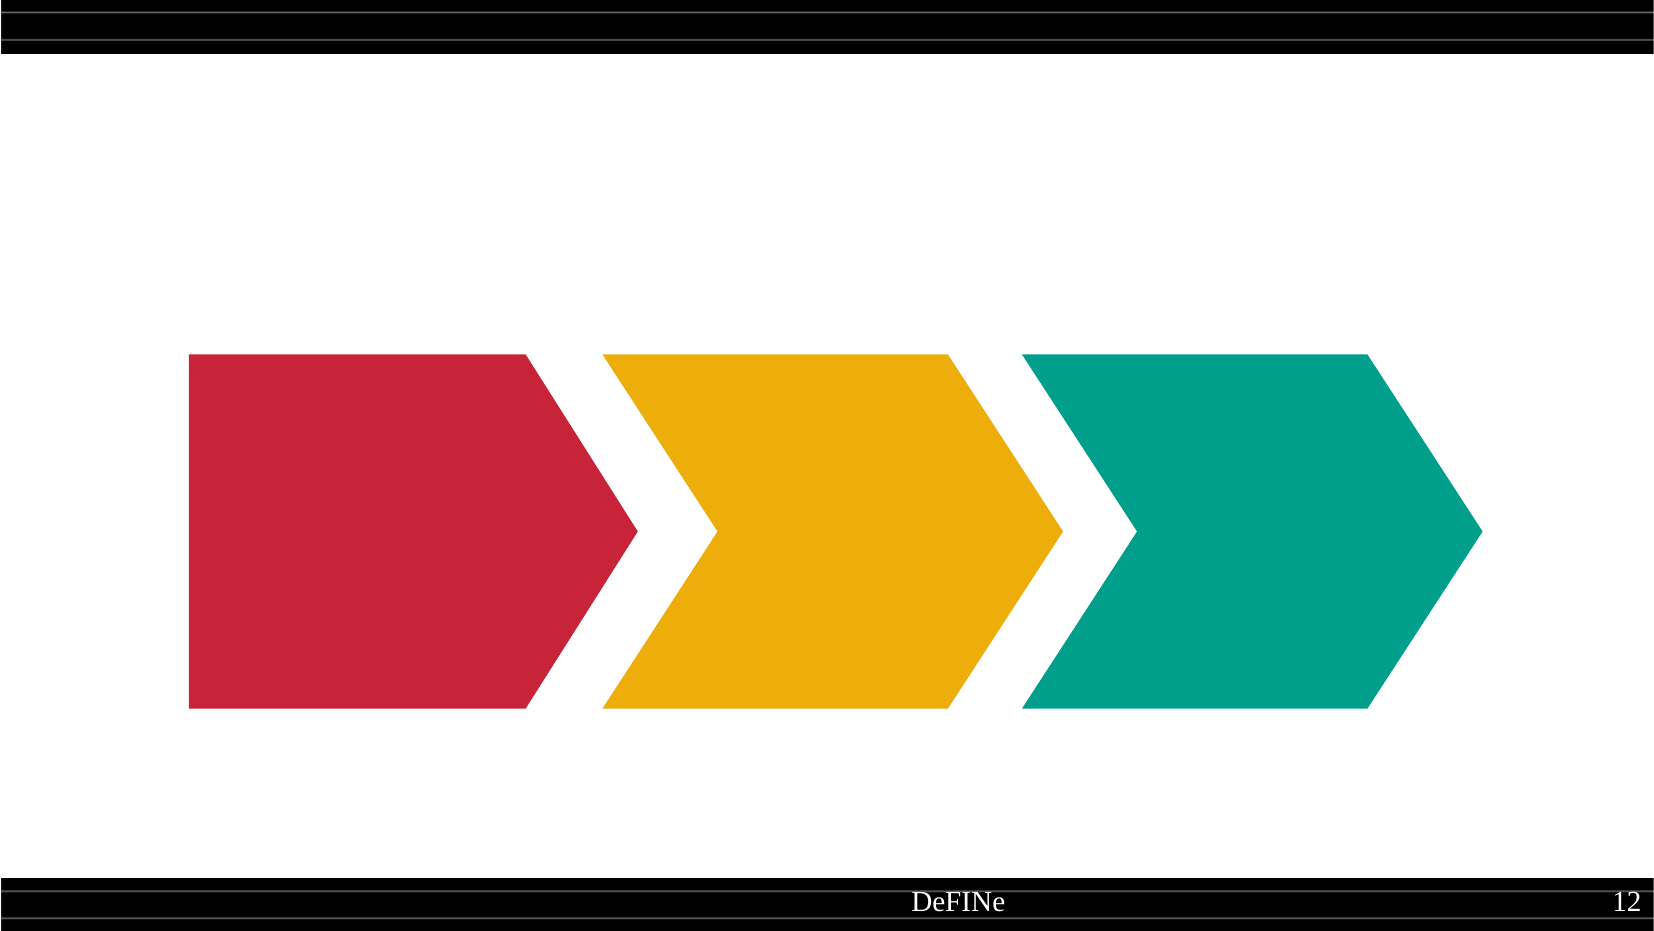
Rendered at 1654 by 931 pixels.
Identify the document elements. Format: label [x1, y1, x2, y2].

picture [1, 878, 1654, 931]
text_box [188, 354, 638, 709]
picture [1, 0, 1654, 54]
text_box [602, 354, 1064, 709]
